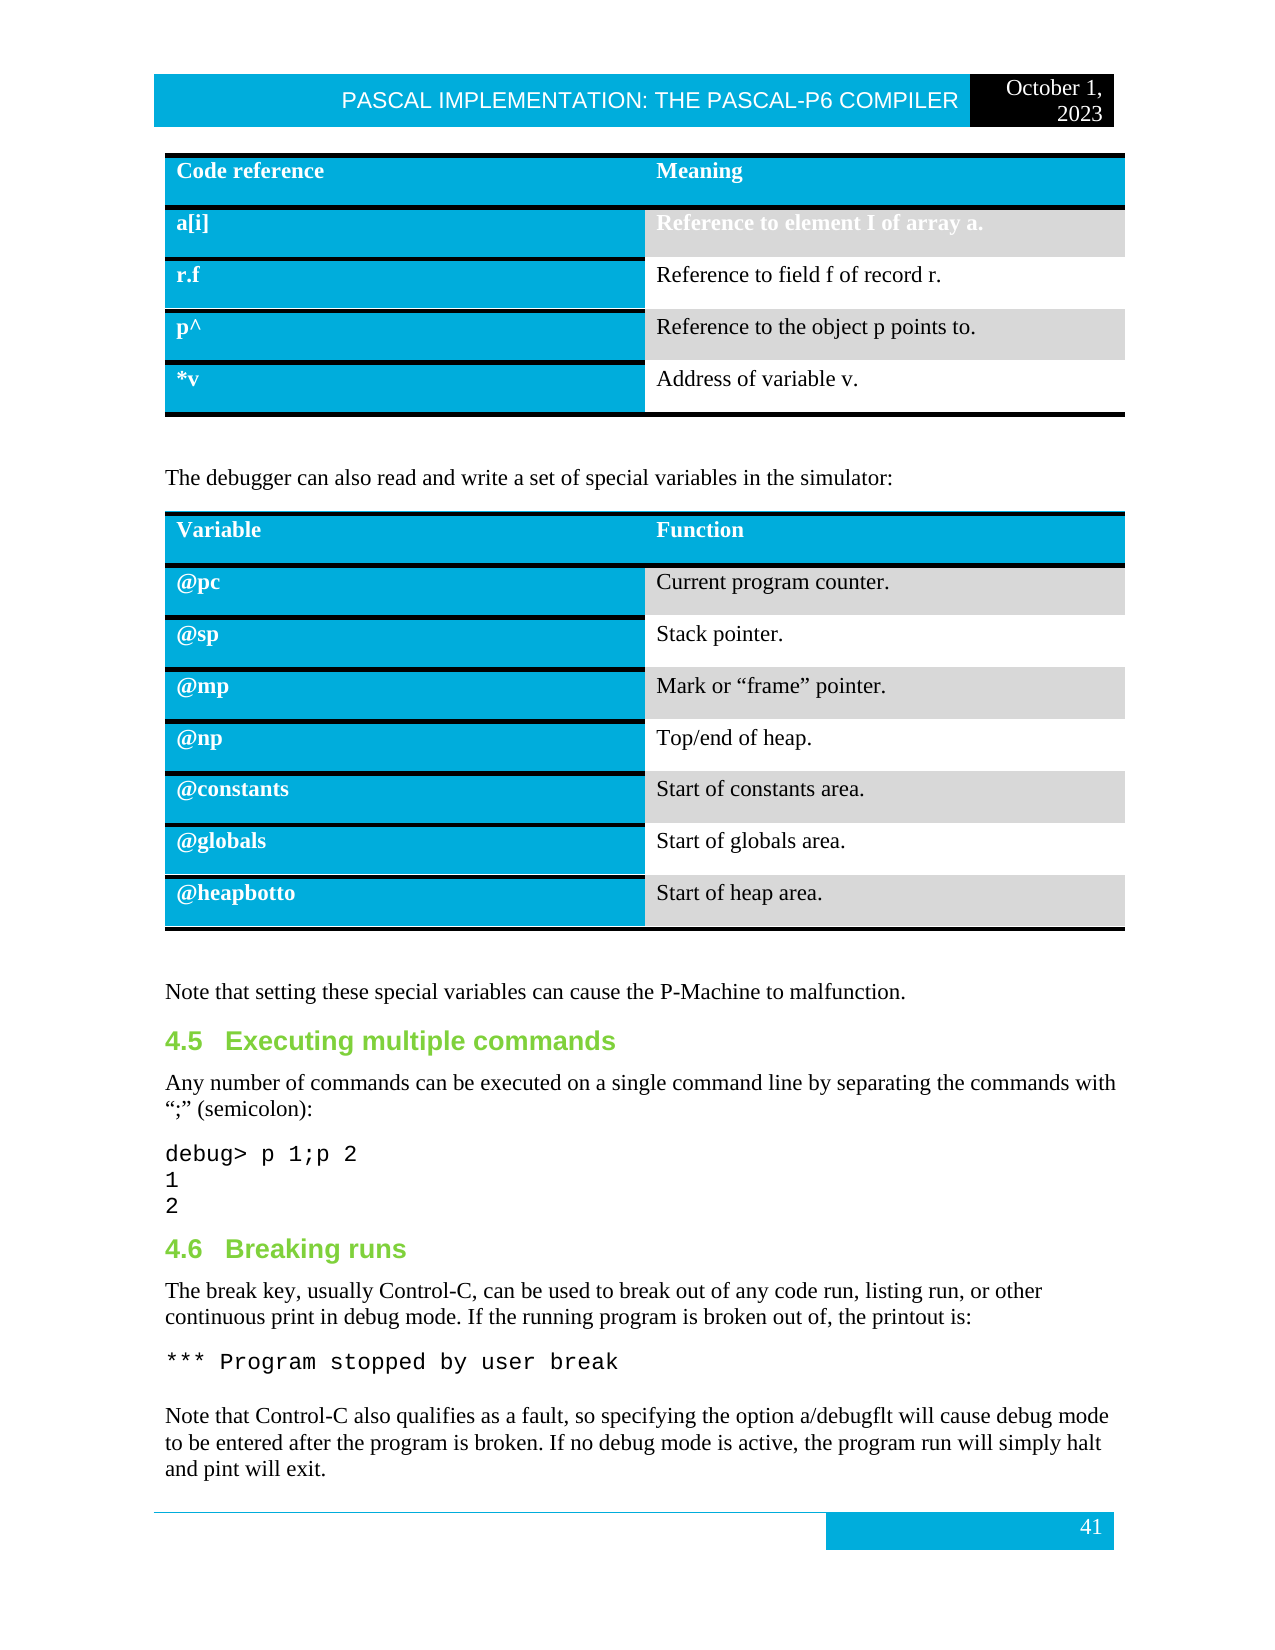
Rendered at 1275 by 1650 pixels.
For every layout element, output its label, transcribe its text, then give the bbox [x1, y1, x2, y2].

subtitle Breaking runs [165, 1233, 1125, 1264]
table_cell *v [165, 365, 645, 412]
table_header Code reference [165, 158, 645, 205]
table_cell @mp [165, 672, 645, 719]
table_cell Reference to element I of array a. [645, 210, 1125, 257]
table_cell Top/end of heap. [645, 719, 1125, 771]
table_cell @sp [165, 620, 645, 667]
table_cell @heapbotto [165, 879, 645, 926]
table_cell p^ [165, 313, 645, 360]
table_cell Start of globals area. [645, 823, 1125, 874]
table_cell Start of constants area. [645, 771, 1125, 823]
table_cell @globals [165, 827, 645, 874]
table_cell Reference to the object p points to. [645, 309, 1125, 360]
text 2 [165, 1194, 1125, 1221]
table_cell Stack pointer. [645, 615, 1125, 667]
table_cell Mark or “frame” pointer. [645, 667, 1125, 719]
text Note that setting these special variables can cause the P-Machine to malfunction. [165, 978, 1125, 1004]
text 1 [165, 1169, 1125, 1194]
table_cell Start of heap area. [645, 875, 1125, 926]
text The debugger can also read and write a set of special variables in the simulator: [165, 464, 1125, 491]
subtitle Executing multiple commands [165, 1025, 1125, 1057]
text Note that Control-C also qualifies as a fault, so specifying the option a/debugflt will cause debug mode to be entered after the program is broken. If no debug mode is active, the program run will simply halt and pint will exit. [165, 1402, 1125, 1481]
table_cell r.f [165, 261, 645, 308]
text *** Program stopped by user break [165, 1350, 1125, 1376]
table_cell Reference to field f of record r. [645, 257, 1125, 308]
table_cell Current program counter. [645, 568, 1125, 615]
table_header Meaning [645, 158, 1125, 205]
text Any number of commands can be executed on a single command line by separating the commands with “;” (semicolon): [165, 1069, 1125, 1122]
table_header Function [645, 516, 1125, 563]
table_cell @np [165, 724, 645, 771]
table_cell Address of variable v. [645, 360, 1125, 412]
table_header Variable [165, 516, 645, 563]
text debug> p 1;p 2 [165, 1143, 1125, 1169]
table_cell @constants [165, 776, 645, 823]
text The break key, usually Control-C, can be used to break out of any code run, listing run, or other continuous print in debug mode. If the running program is broken out of, the printout is: [165, 1277, 1125, 1329]
table_cell @pc [165, 568, 645, 615]
table_cell a[i] [165, 210, 645, 257]
